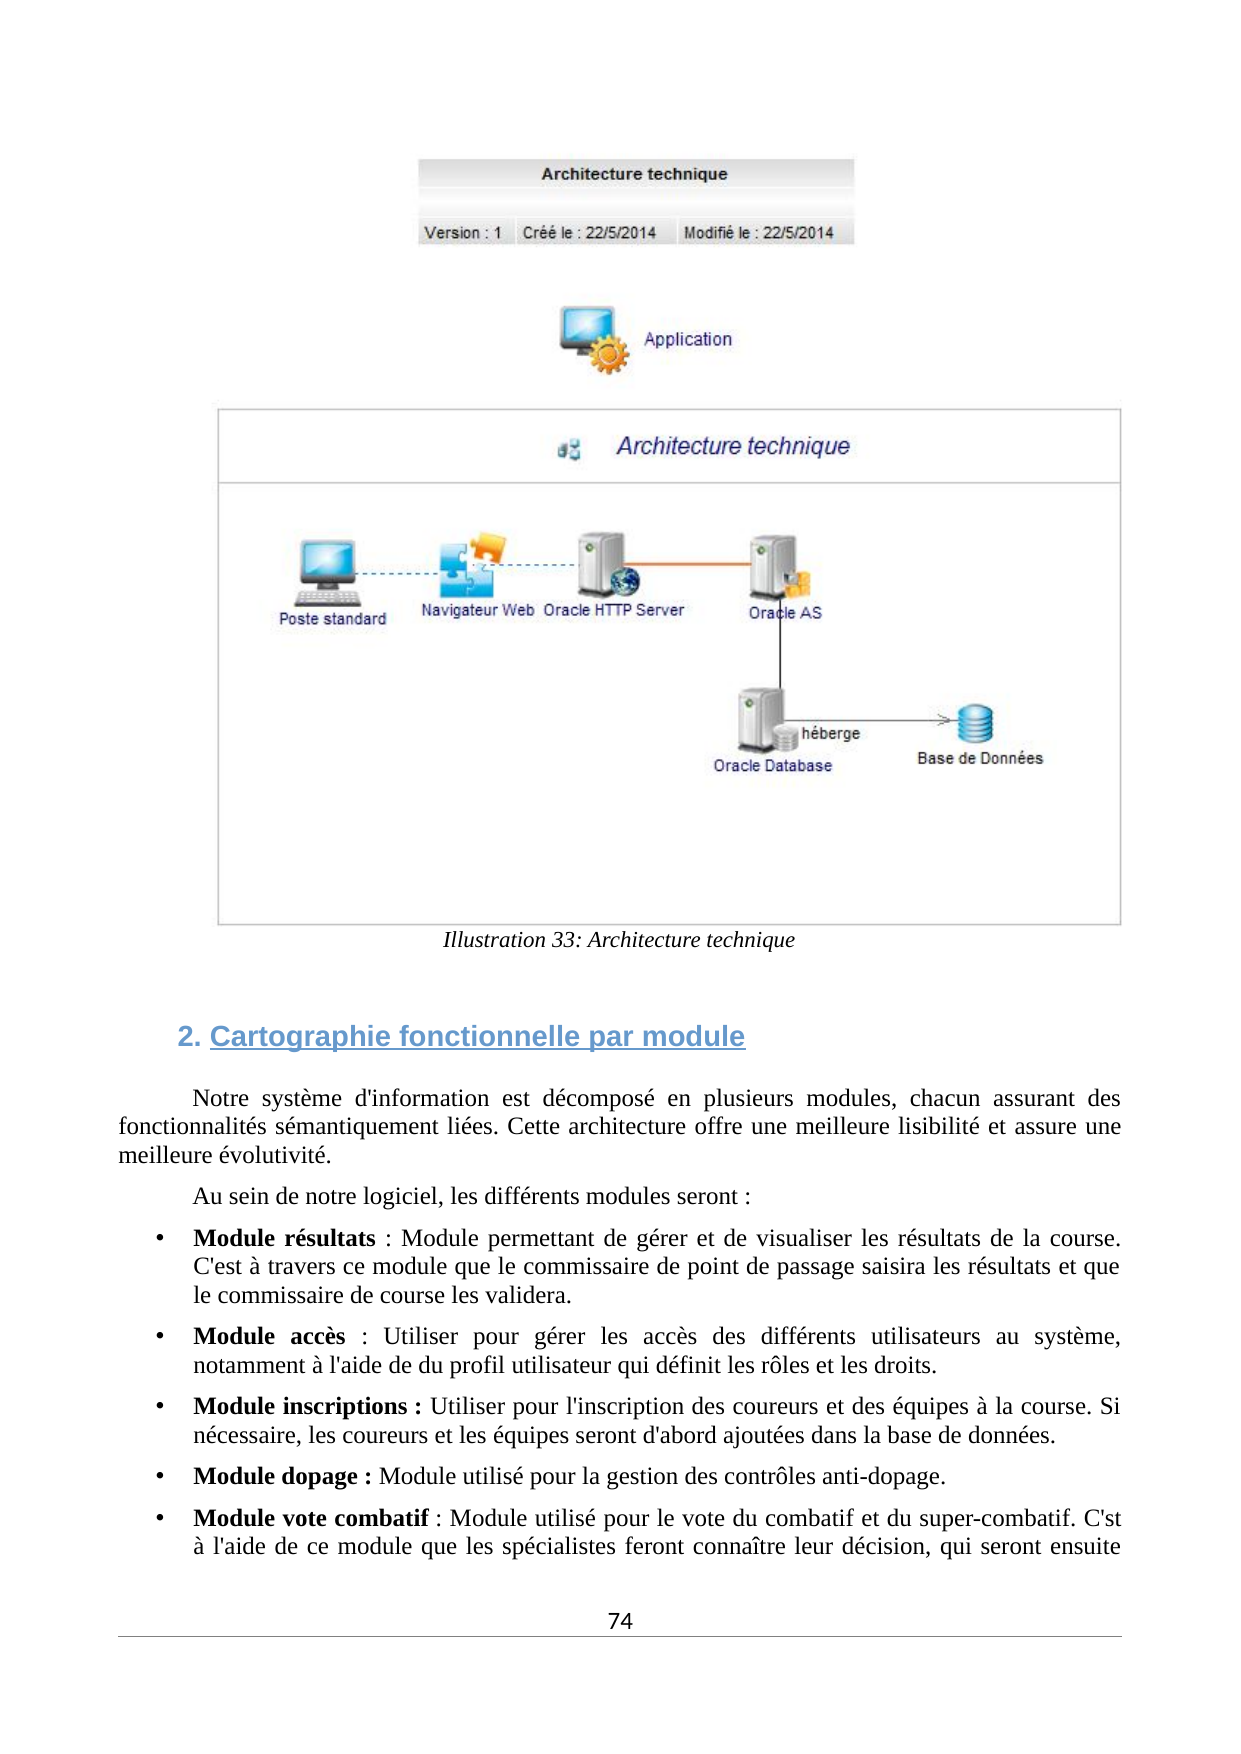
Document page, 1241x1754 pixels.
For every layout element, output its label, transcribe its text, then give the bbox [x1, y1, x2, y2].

list Module dopage : Module utilisé pour la gestion des contrôles anti-dopage. [156, 1461, 1122, 1490]
text Au sein de notre logiciel, les différents modules seront : [118, 1181, 1122, 1210]
list Module résultats : Module permettant de gérer et de visualiser les résultats de la course. C'est à travers ce module que le commissaire de point de passage saisira les résultats et que le commissaire de course les validera. [156, 1223, 1122, 1309]
picture [118, 130, 1123, 927]
list Module inscriptions : Utiliser pour l'inscription des coureurs et des équipes à la course. Si nécessaire, les coureurs et les équipes seront d'abord ajoutées dans la base de données. [156, 1391, 1122, 1449]
list Module vote combatif : Module utilisé pour le vote du combatif et du super-combatif. C'st à l'aide de ce module que les spécialistes feront connaître leur décision, qui seront ensuite [156, 1503, 1122, 1560]
text Notre système d'information est décomposé en plusieurs modules, chacun assurant des fonctionnalités sémantiquement liées. Cette architecture offre une meilleure lisibilité et assure une meilleure évolutivité. [118, 1083, 1122, 1169]
text Illustration 33: Architecture technique [118, 927, 1122, 953]
subtitle Cartographie fonctionnelle par module [177, 1019, 1122, 1052]
list Module accès : Utiliser pour gérer les accès des différents utilisateurs au système, notamment à l'aide de du profil utilisateur qui définit les rôles et les droits. [156, 1321, 1122, 1379]
